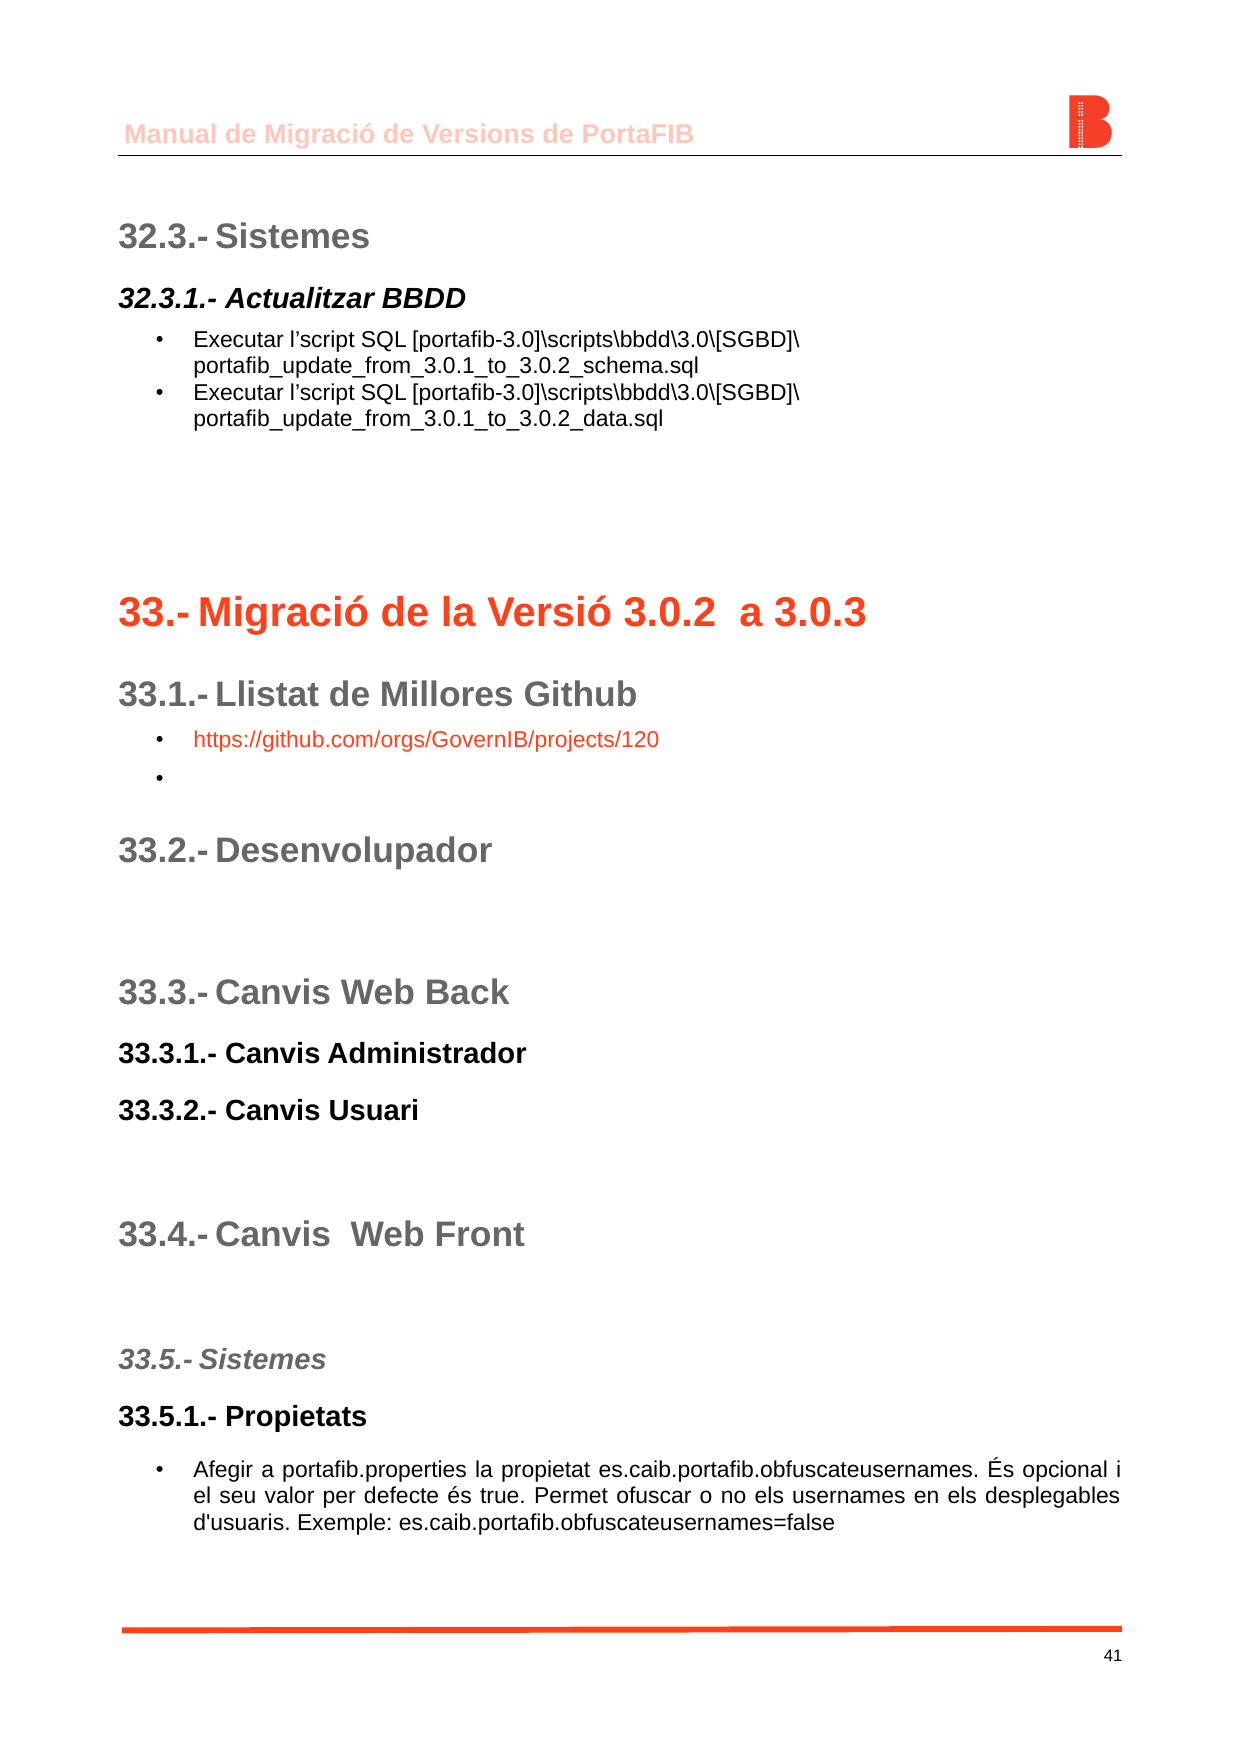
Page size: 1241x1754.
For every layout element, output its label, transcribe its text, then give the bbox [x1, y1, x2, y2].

subtitle Migració de la Versió 3.0.2 a 3.0.3 [118, 587, 1122, 635]
picture [1063, 94, 1117, 150]
list https://github.com/orgs/GovernIB/projects/120 [156, 726, 1122, 752]
subtitle Canvis Administrador [118, 1036, 1122, 1069]
subtitle Canvis Web Front [118, 1213, 1122, 1254]
subtitle Canvis Web Back [118, 971, 1122, 1012]
subtitle Propietats [118, 1399, 1122, 1433]
subtitle Actualitzar BBDD [118, 281, 1122, 314]
subtitle Canvis Usuari [118, 1093, 1122, 1126]
subtitle Sistemes [118, 216, 1122, 256]
subtitle Sistemes [118, 1342, 1122, 1376]
subtitle Desenvolupador [118, 829, 1122, 869]
list Afegir a portafib.properties la propietat es.caib.portafib.obfuscateusernames. És opcional i el seu valor per defecte és true. Permet ofuscar o no els usernames en els desplegables d'usuaris. Exemple: es.caib.portafib.obfuscateusernames=false [156, 1456, 1122, 1535]
subtitle Llistat de Millores Github [118, 673, 1122, 713]
list Executar l’script SQL [portafib-3.0]\scripts\bbdd\3.0\[SGBD]\portafib_update_from_3.0.1_to_3.0.2_schema.sql [156, 326, 1122, 379]
list Executar l’script SQL [portafib-3.0]\scripts\bbdd\3.0\[SGBD]\portafib_update_from_3.0.1_to_3.0.2_data.sql [156, 379, 1122, 431]
